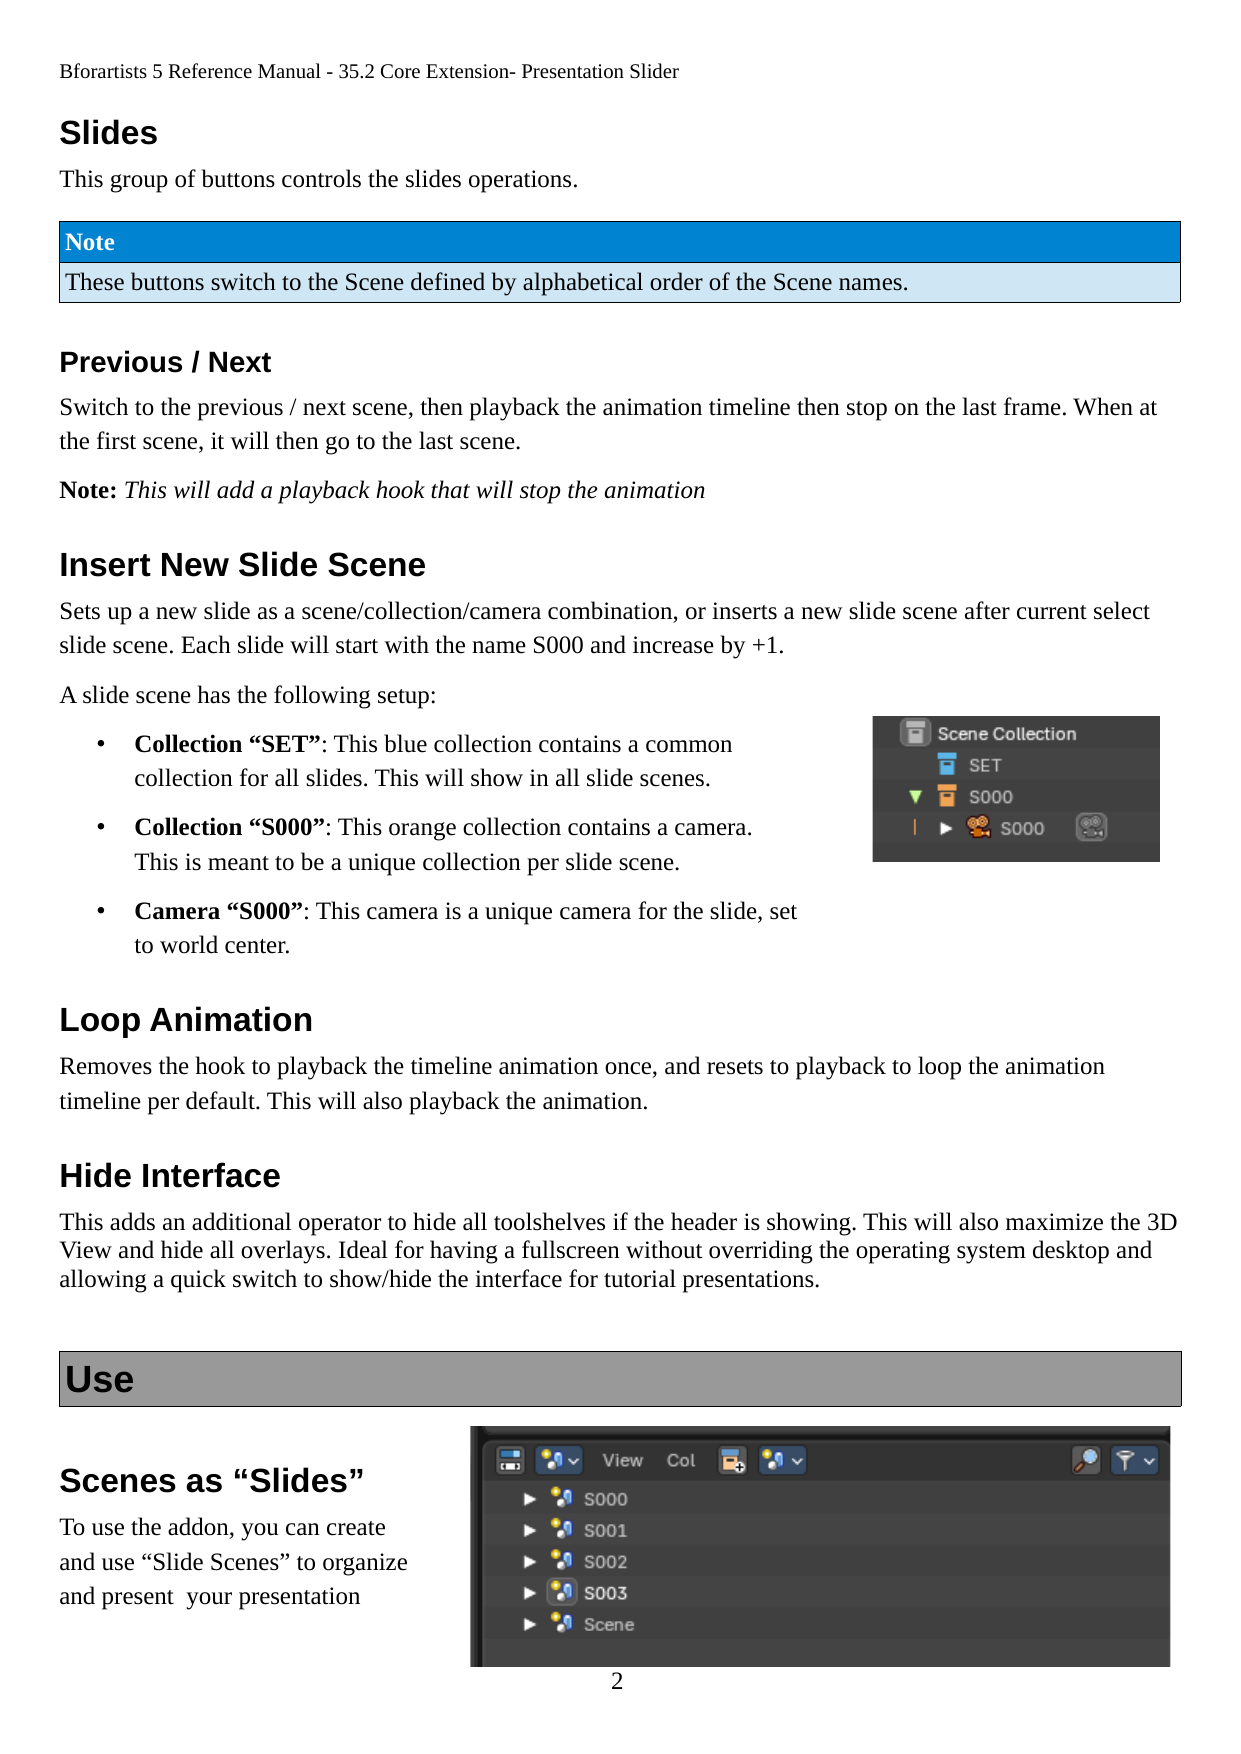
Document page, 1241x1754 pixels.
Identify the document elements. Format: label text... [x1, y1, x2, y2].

text To use the addon, you can create and use “Slide Scenes” to organize and present your presentation [59, 1512, 470, 1610]
subtitle Loop Animation [59, 1000, 1181, 1039]
table_cell These buttons switch to the Scene defined by alphabetical order of the Scene names. [60, 263, 1180, 302]
subtitle Scenes as “Slides” [59, 1461, 470, 1500]
list Collection “SET”: This blue collection contains a common collection for all slides. This will show in all slide scenes. [97, 729, 872, 792]
list Collection “S000”: This orange collection contains a camera. This is meant to be a unique collection per slide scene. [97, 812, 1181, 876]
text Switch to the previous / next scene, then playback the animation timeline then stop on the last frame. When at the first scene, it will then go to the last scene. [59, 392, 1181, 455]
list Camera “S000”: This camera is a unique camera for the slide, set to world center. [97, 896, 1181, 959]
subtitle Previous / Next [59, 345, 1181, 379]
subtitle [1171, 1461, 1181, 1500]
subtitle Slides [59, 113, 1181, 151]
text This adds an additional operator to hide all toolshelves if the header is showing. This will also maximize the 3D View and hide all overlays. Ideal for having a fullscreen without overriding the operating system desktop and allowing a quick switch to show/hide the interface for tutorial presentations. [59, 1207, 1181, 1293]
text Removes the hook to playback the timeline animation once, and resets to playback to loop the animation timeline per default. This will also playback the animation. [59, 1051, 1181, 1114]
text Note: This will add a playback hook that will stop the animation [59, 475, 1181, 504]
text Sets up a new slide as a scene/collection/camera combination, or inserts a new slide scene after current select slide scene. Each slide will start with the name S000 and increase by +1. [59, 596, 1181, 659]
subtitle Hide Interface [59, 1156, 1181, 1194]
text A slide scene has the following setup: [59, 680, 1181, 708]
table_header Use [60, 1352, 1181, 1406]
table_header Note [60, 222, 1180, 262]
picture [872, 716, 1160, 862]
picture [470, 1426, 1171, 1667]
text This group of buttons controls the slides operations. [59, 164, 1181, 192]
subtitle Insert New Slide Scene [59, 545, 1181, 584]
